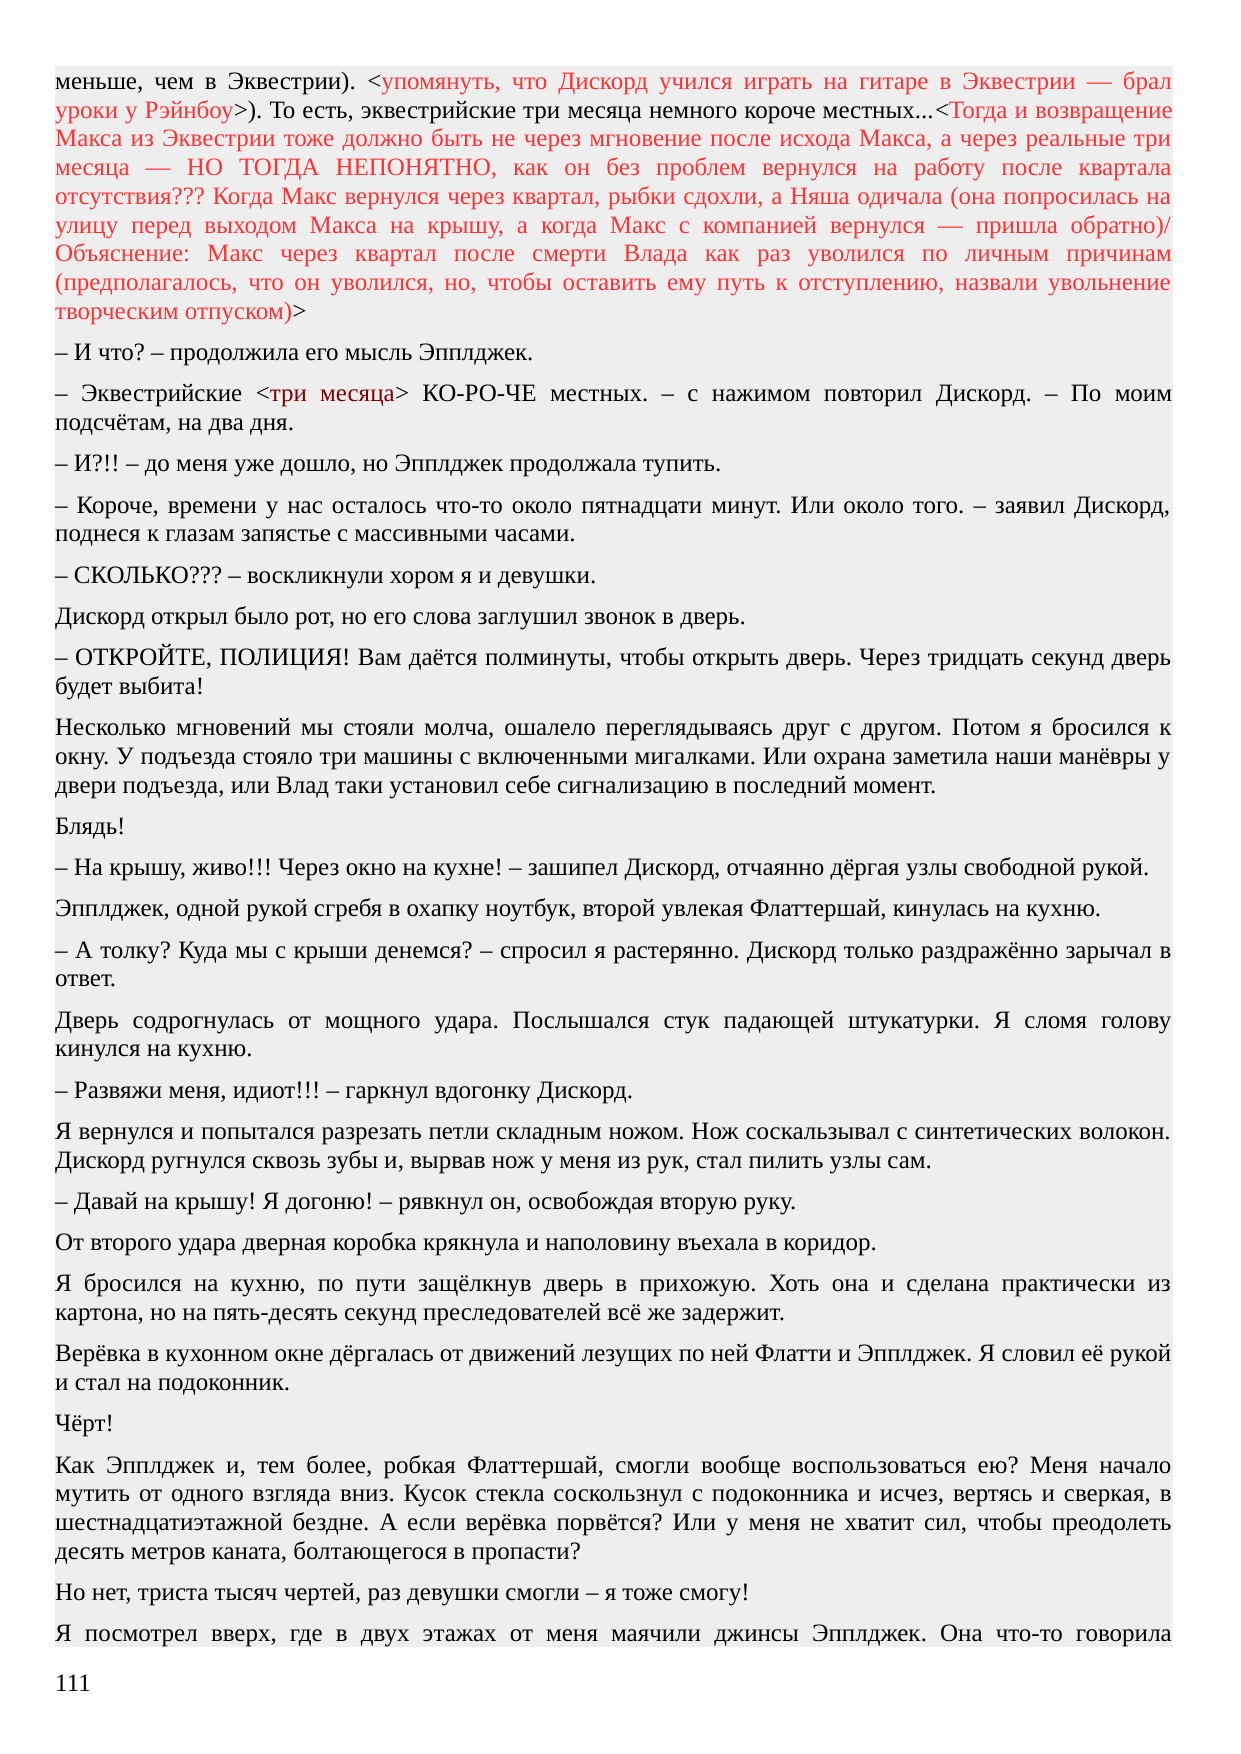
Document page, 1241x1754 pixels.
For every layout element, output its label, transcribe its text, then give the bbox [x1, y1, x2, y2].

text Я посмотрел вверх, где в двух этажах от меня маячили джинсы Эпплджек. Она что-то говорила [55, 1618, 1173, 1647]
text Несколько мгновений мы стояли молча, ошалело переглядываясь друг с другом. Потом я бросился к окну. У подъезда стояло три машины с включенными мигалками. Или охрана заметила наши манёвры у двери подъезда, или Влад таки установил себе сигнализацию в последний момент. [55, 712, 1173, 798]
text – Давай на крышу! Я догоню! – рявкнул он, освобождая вторую руку. [55, 1186, 1173, 1215]
text меньше, чем в Эквестрии). <упомянуть, что Дискорд учился играть на гитаре в Эквестрии — брал уроки у Рэйнбоу>). То есть, эквестрийские три месяца немного короче местных...<Тогда и возвращение Макса из Эквестрии тоже должно быть не через мгновение после исхода Макса, а через реальные три месяца — НО ТОГДА НЕПОНЯТНО, как он без проблем вернулся на работу после квартала отсутствия??? Когда Макс вернулся через квартал, рыбки сдохли, а Няша одичала (она попросилась на улицу перед выходом Макса на крышу, а когда Макс с компанией вернулся — пришла обратно)/ Объяснение: Макс через квартал после смерти Влада как раз уволился по личным причинам (предполагалось, что он уволился, но, чтобы оставить ему путь к отступлению, назвали увольнение творческим отпуском)> [55, 66, 1173, 325]
text Эпплджек, одной рукой сгребя в охапку ноутбук, второй увлекая Флаттершай, кинулась на кухню. [55, 893, 1173, 922]
text Я вернулся и попытался разрезать петли складным ножом. Нож соскальзывал с синтетических волокон. Дискорд ругнулся сквозь зубы и, вырвав нож у меня из рук, стал пилить узлы сам. [55, 1116, 1173, 1173]
text Я бросился на кухню, по пути защёлкнув дверь в прихожую. Хоть она и сделана практически из картона, но на пять-десять секунд преследователей всё же задержит. [55, 1268, 1173, 1326]
text – А толку? Куда мы с крыши денемся? – спросил я растерянно. Дискорд только раздражённо зарычал в ответ. [55, 935, 1173, 992]
text – И что? – продолжила его мысль Эпплджек. [55, 337, 1173, 366]
text От второго удара дверная коробка крякнула и наполовину въехала в коридор. [55, 1227, 1173, 1256]
text – Развяжи меня, идиот!!! – гаркнул вдогонку Дискорд. [55, 1075, 1173, 1103]
text – На крышу, живо!!! Через окно на кухне! – зашипел Дискорд, отчаянно дёргая узлы свободной рукой. [55, 852, 1173, 881]
text – Короче, времени у нас осталось что-то около пятнадцати минут. Или около того. – заявил Дискорд, поднеся к глазам запястье с массивными часами. [55, 490, 1173, 547]
text – ОТКРОЙТЕ, ПОЛИЦИЯ! Вам даётся полминуты, чтобы открыть дверь. Через тридцать секунд дверь будет выбита! [55, 642, 1173, 700]
text Верёвка в кухонном окне дёргалась от движений лезущих по ней Флатти и Эпплджек. Я словил её рукой и стал на подоконник. [55, 1338, 1173, 1396]
text Дискорд открыл было рот, но его слова заглушил звонок в дверь. [55, 601, 1173, 630]
text Как Эпплджек и, тем более, робкая Флаттершай, смогли вообще воспользоваться ею? Меня начало мутить от одного взгляда вниз. Кусок стекла соскользнул с подоконника и исчез, вертясь и сверкая, в шестнадцатиэтажной бездне. А если верёвка порвётся? Или у меня не хватит сил, чтобы преодолеть десять метров каната, болтающегося в пропасти? [55, 1450, 1173, 1565]
text Дверь содрогнулась от мощного удара. Послышался стук падающей штукатурки. Я сломя голову кинулся на кухню. [55, 1005, 1173, 1062]
text – Эквестрийские <три месяца> КО-РО-ЧЕ местных. – с нажимом повторил Дискорд. – По моим подсчётам, на два дня. [55, 378, 1173, 436]
text – СКОЛЬКО??? – воскликнули хором я и девушки. [55, 560, 1173, 588]
text Но нет, триста тысяч чертей, раз девушки смогли – я тоже смогу! [55, 1577, 1173, 1606]
text – И?!! – до меня уже дошло, но Эпплджек продолжала тупить. [55, 448, 1173, 477]
text Чёрт! [55, 1408, 1173, 1437]
text Блядь! [55, 811, 1173, 840]
